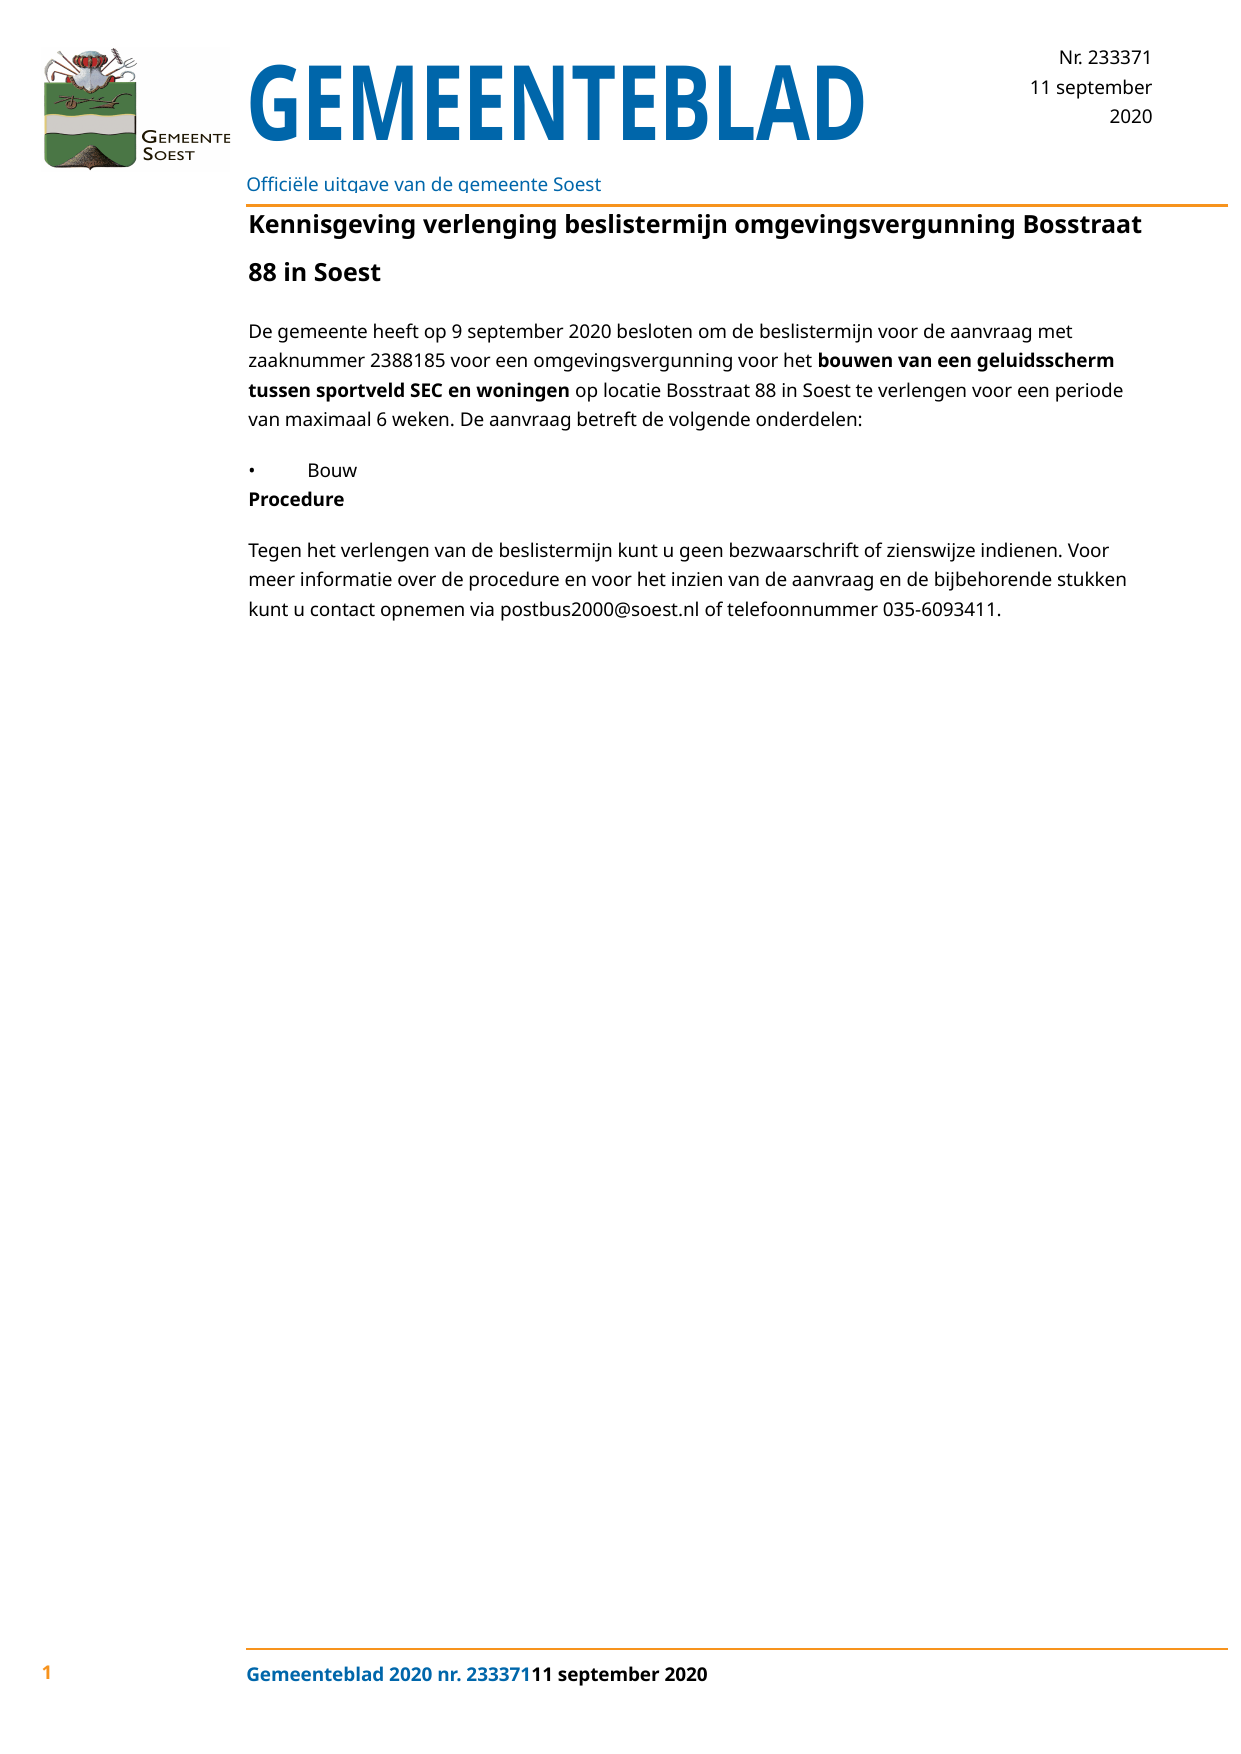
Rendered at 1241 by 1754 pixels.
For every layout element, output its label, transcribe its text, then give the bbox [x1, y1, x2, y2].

text Tegen het verlengen van de beslistermijn kunt u geen bezwaarschrift of zienswijze indienen. Voor meer informatie over de procedure en voor het inzien van de aanvraag en de bijbehorende stukken kunt u contact opnemen via postbus2000@soest.nl of telefoonnummer 035-6093411. [248, 537, 1152, 622]
text Kennisgeving verlenging beslistermijn omgevingsvergunning Bosstraat 88 in Soest [248, 207, 1152, 288]
picture [41, 47, 231, 172]
text Procedure [248, 487, 1152, 512]
list Bouw [248, 457, 1152, 483]
text De gemeente heeft op 9 september 2020 besloten om de beslistermijn voor de aanvraag met zaaknummer 2388185 voor een omgevingsvergunning voor het bouwen van een geluidsscherm tussen sportveld SEC en woningen op locatie Bosstraat 88 in Soest te verlengen voor een periode van maximaal 6 weken. De aanvraag betreft de volgende onderdelen: [248, 318, 1152, 432]
